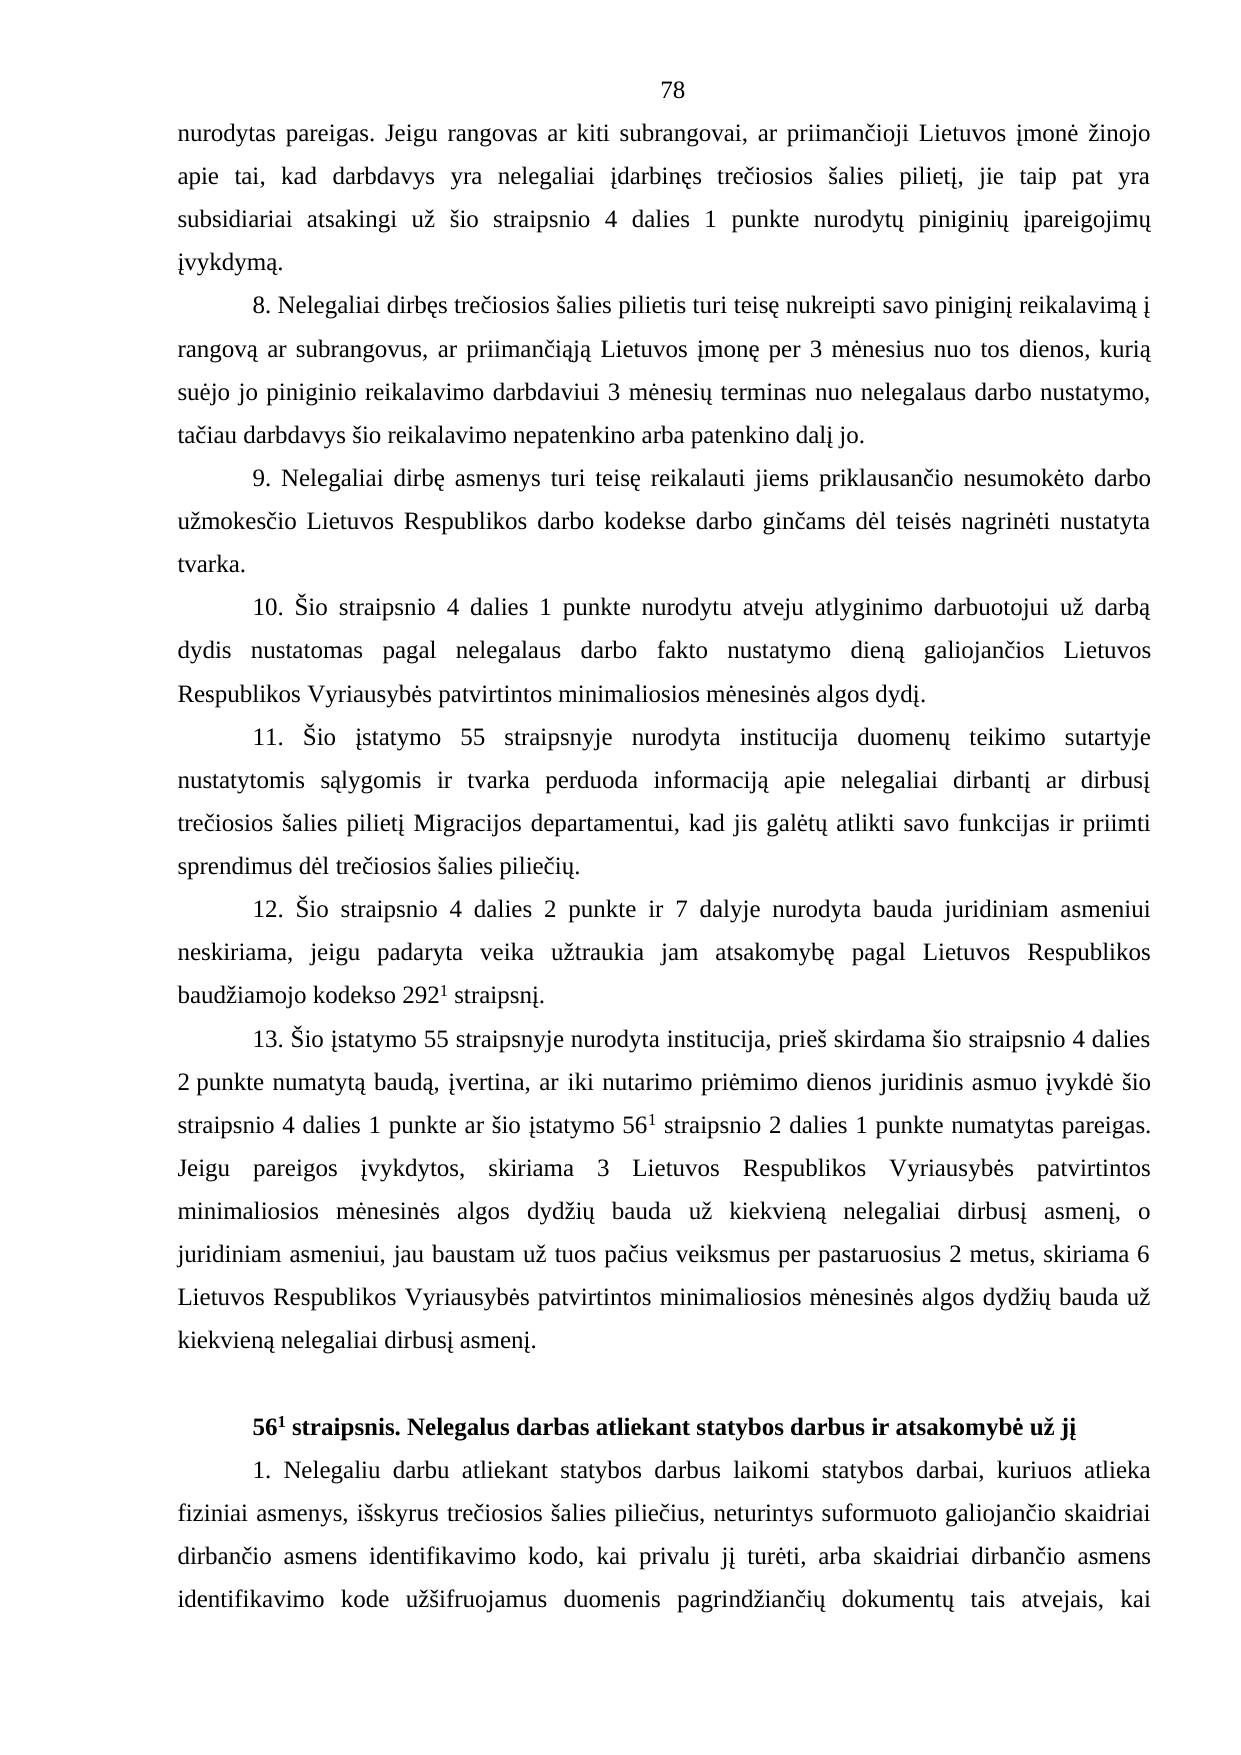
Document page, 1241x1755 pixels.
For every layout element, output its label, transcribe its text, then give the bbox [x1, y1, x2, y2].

text 13. Šio įstatymo 55 straipsnyje nurodyta institucija, prieš skirdama šio straipsnio 4 dalies 2 punkte numatytą baudą, įvertina, ar iki nutarimo priėmimo dienos juridinis asmuo įvykdė šio straipsnio 4 dalies 1 punkte ar šio įstatymo 561 straipsnio 2 dalies 1 punkte numatytas pareigas. Jeigu pareigos įvykdytos, skiriama 3 Lietuvos Respublikos Vyriausybės patvirtintos minimaliosios mėnesinės algos dydžių bauda už kiekvieną nelegaliai dirbusį asmenį, o juridiniam asmeniui, jau baustam už tuos pačius veiksmus per pastaruosius 2 metus, skiriama 6 Lietuvos Respublikos Vyriausybės patvirtintos minimaliosios mėnesinės algos dydžių bauda už kiekvieną nelegaliai dirbusį asmenį. [177, 1024, 1152, 1354]
text 12. Šio straipsnio 4 dalies 2 punkte ir 7 dalyje nurodyta bauda juridiniam asmeniui neskiriama, jeigu padaryta veika užtraukia jam atsakomybę pagal Lietuvos Respublikos baudžiamojo kodekso 2921 straipsnį. [177, 894, 1152, 1009]
text 11. Šio įstatymo 55 straipsnyje nurodyta institucija duomenų teikimo sutartyje nustatytomis sąlygomis ir tvarka perduoda informaciją apie nelegaliai dirbantį ar dirbusį trečiosios šalies pilietį Migracijos departamentui, kad jis galėtų atlikti savo funkcijas ir priimti sprendimus dėl trečiosios šalies piliečių. [177, 722, 1152, 880]
text 561 straipsnis. Nelegalus darbas atliekant statybos darbus ir atsakomybė už jį [177, 1412, 1152, 1441]
text 9. Nelegaliai dirbę asmenys turi teisę reikalauti jiems priklausančio nesumokėto darbo užmokesčio Lietuvos Respublikos darbo kodekse darbo ginčams dėl teisės nagrinėti nustatyta tvarka. [177, 463, 1152, 578]
text 1. Nelegaliu darbu atliekant statybos darbus laikomi statybos darbai, kuriuos atlieka fiziniai asmenys, išskyrus trečiosios šalies piliečius, neturintys suformuoto galiojančio skaidriai dirbančio asmens identifikavimo kodo, kai privalu jį turėti, arba skaidriai dirbančio asmens identifikavimo kode užšifruojamus duomenis pagrindžiančių dokumentų tais atvejais, kai [177, 1455, 1152, 1613]
text 8. Nelegaliai dirbęs trečiosios šalies pilietis turi teisę nukreipti savo piniginį reikalavimą į rangovą ar subrangovus, ar priimančiąją Lietuvos įmonę per 3 mėnesius nuo tos dienos, kurią suėjo jo piniginio reikalavimo darbdaviui 3 mėnesių terminas nuo nelegalaus darbo nustatymo, tačiau darbdavys šio reikalavimo nepatenkino arba patenkino dalį jo. [177, 291, 1152, 449]
text nurodytas pareigas. Jeigu rangovas ar kiti subrangovai, ar priimančioji Lietuvos įmonė žinojo apie tai, kad darbdavys yra nelegaliai įdarbinęs trečiosios šalies pilietį, jie taip pat yra subsidiariai atsakingi už šio straipsnio 4 dalies 1 punkte nurodytų piniginių įpareigojimų įvykdymą. [177, 118, 1152, 276]
text 10. Šio straipsnio 4 dalies 1 punkte nurodytu atveju atlyginimo darbuotojui už darbą dydis nustatomas pagal nelegalaus darbo fakto nustatymo dieną galiojančios Lietuvos Respublikos Vyriausybės patvirtintos minimaliosios mėnesinės algos dydį. [177, 592, 1152, 707]
